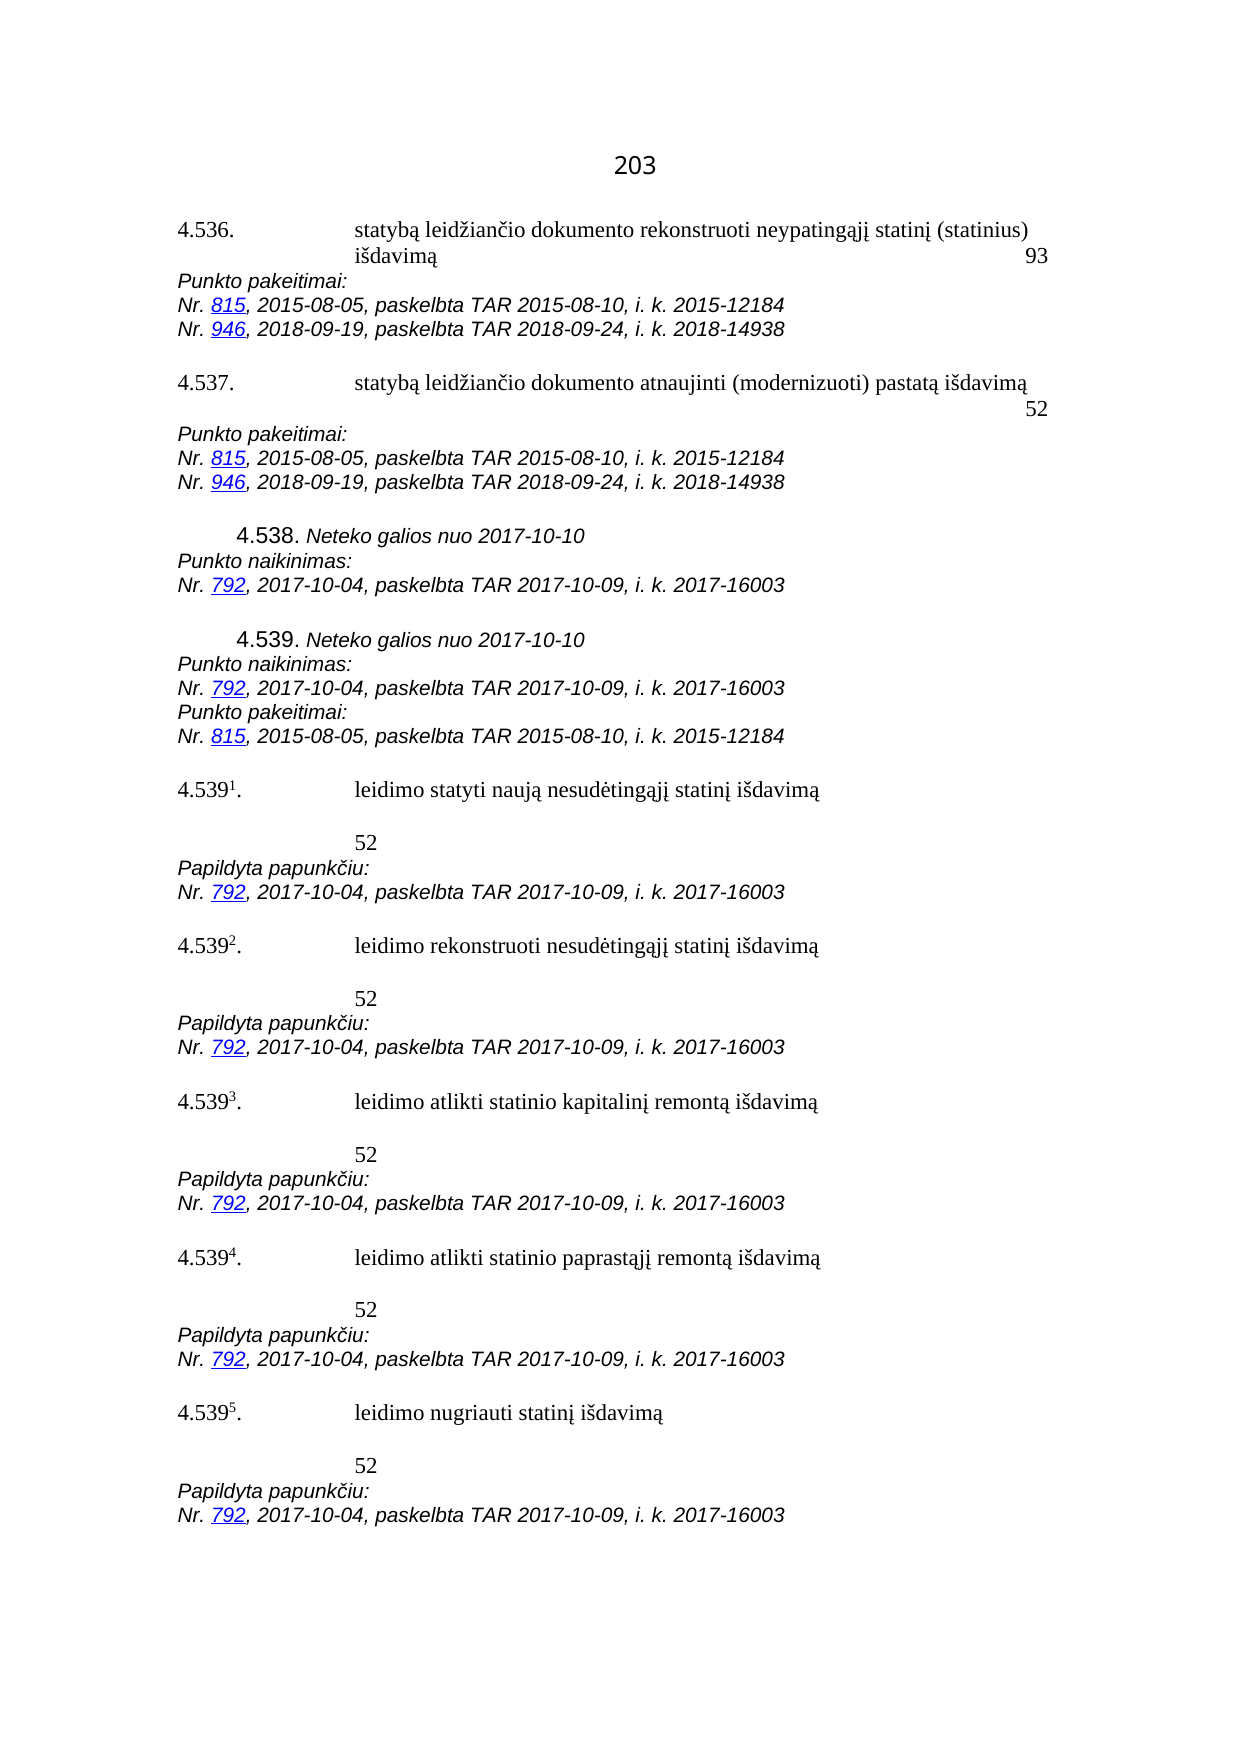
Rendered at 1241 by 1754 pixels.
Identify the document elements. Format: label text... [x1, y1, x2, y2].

text Nr. 815, 2015-08-05, paskelbta TAR 2015-08-10, i. k. 2015-12184 [177, 292, 1092, 316]
text 4.5393. leidimo atlikti statinio kapitalinį remontą išdavimą 52 [177, 1088, 945, 1167]
text Nr. 792, 2017-10-04, paskelbta TAR 2017-10-09, i. k. 2017-16003 [177, 1347, 1092, 1371]
text 4.5394. leidimo atlikti statinio paprastąjį remontą išdavimą 52 [177, 1244, 945, 1323]
text Nr. 946, 2018-09-19, paskelbta TAR 2018-09-24, i. k. 2018-14938 [177, 470, 1092, 494]
text 4.537. statybą leidžiančio dokumento atnaujinti (modernizuoti) pastatą išdavimą 52 [177, 369, 1092, 422]
text 4.5392. leidimo rekonstruoti nesudėtingąjį statinį išdavimą 52 [177, 932, 945, 1011]
text 4.5395. leidimo nugriauti statinį išdavimą 52 [177, 1399, 945, 1478]
text Papildyta papunkčiu: [177, 1478, 1092, 1502]
text Nr. 946, 2018-09-19, paskelbta TAR 2018-09-24, i. k. 2018-14938 [177, 316, 1092, 340]
text 4.5391. leidimo statyti naują nesudėtingąjį statinį išdavimą 52 [177, 776, 945, 856]
text 4.538. Neteko galios nuo 2017-10-10 [177, 522, 1092, 549]
text Nr. 792, 2017-10-04, paskelbta TAR 2017-10-09, i. k. 2017-16003 [177, 573, 1092, 597]
text Nr. 792, 2017-10-04, paskelbta TAR 2017-10-09, i. k. 2017-16003 [177, 1191, 1092, 1215]
text Punkto pakeitimai: [177, 422, 1092, 446]
text Papildyta papunkčiu: [177, 856, 1092, 879]
text Papildyta papunkčiu: [177, 1323, 1092, 1347]
text Nr. 815, 2015-08-05, paskelbta TAR 2015-08-10, i. k. 2015-12184 [177, 724, 1092, 748]
text Punkto naikinimas: [177, 652, 1092, 676]
text Nr. 792, 2017-10-04, paskelbta TAR 2017-10-09, i. k. 2017-16003 [177, 1035, 1092, 1059]
text Papildyta papunkčiu: [177, 1011, 1092, 1035]
text Nr. 792, 2017-10-04, paskelbta TAR 2017-10-09, i. k. 2017-16003 [177, 1502, 1092, 1526]
text Nr. 792, 2017-10-04, paskelbta TAR 2017-10-09, i. k. 2017-16003 [177, 676, 1092, 700]
text 4.536. statybą leidžiančio dokumento rekonstruoti neypatingąjį statinį (statinius) išdavimą 93 [177, 216, 1092, 268]
text Punkto pakeitimai: [177, 268, 1092, 292]
text 4.539. Neteko galios nuo 2017-10-10 [177, 626, 1092, 652]
text Nr. 792, 2017-10-04, paskelbta TAR 2017-10-09, i. k. 2017-16003 [177, 879, 1092, 903]
text Punkto pakeitimai: [177, 700, 1092, 724]
text Papildyta papunkčiu: [177, 1167, 1092, 1191]
text Punkto naikinimas: [177, 549, 1092, 573]
text Nr. 815, 2015-08-05, paskelbta TAR 2015-08-10, i. k. 2015-12184 [177, 446, 1092, 470]
